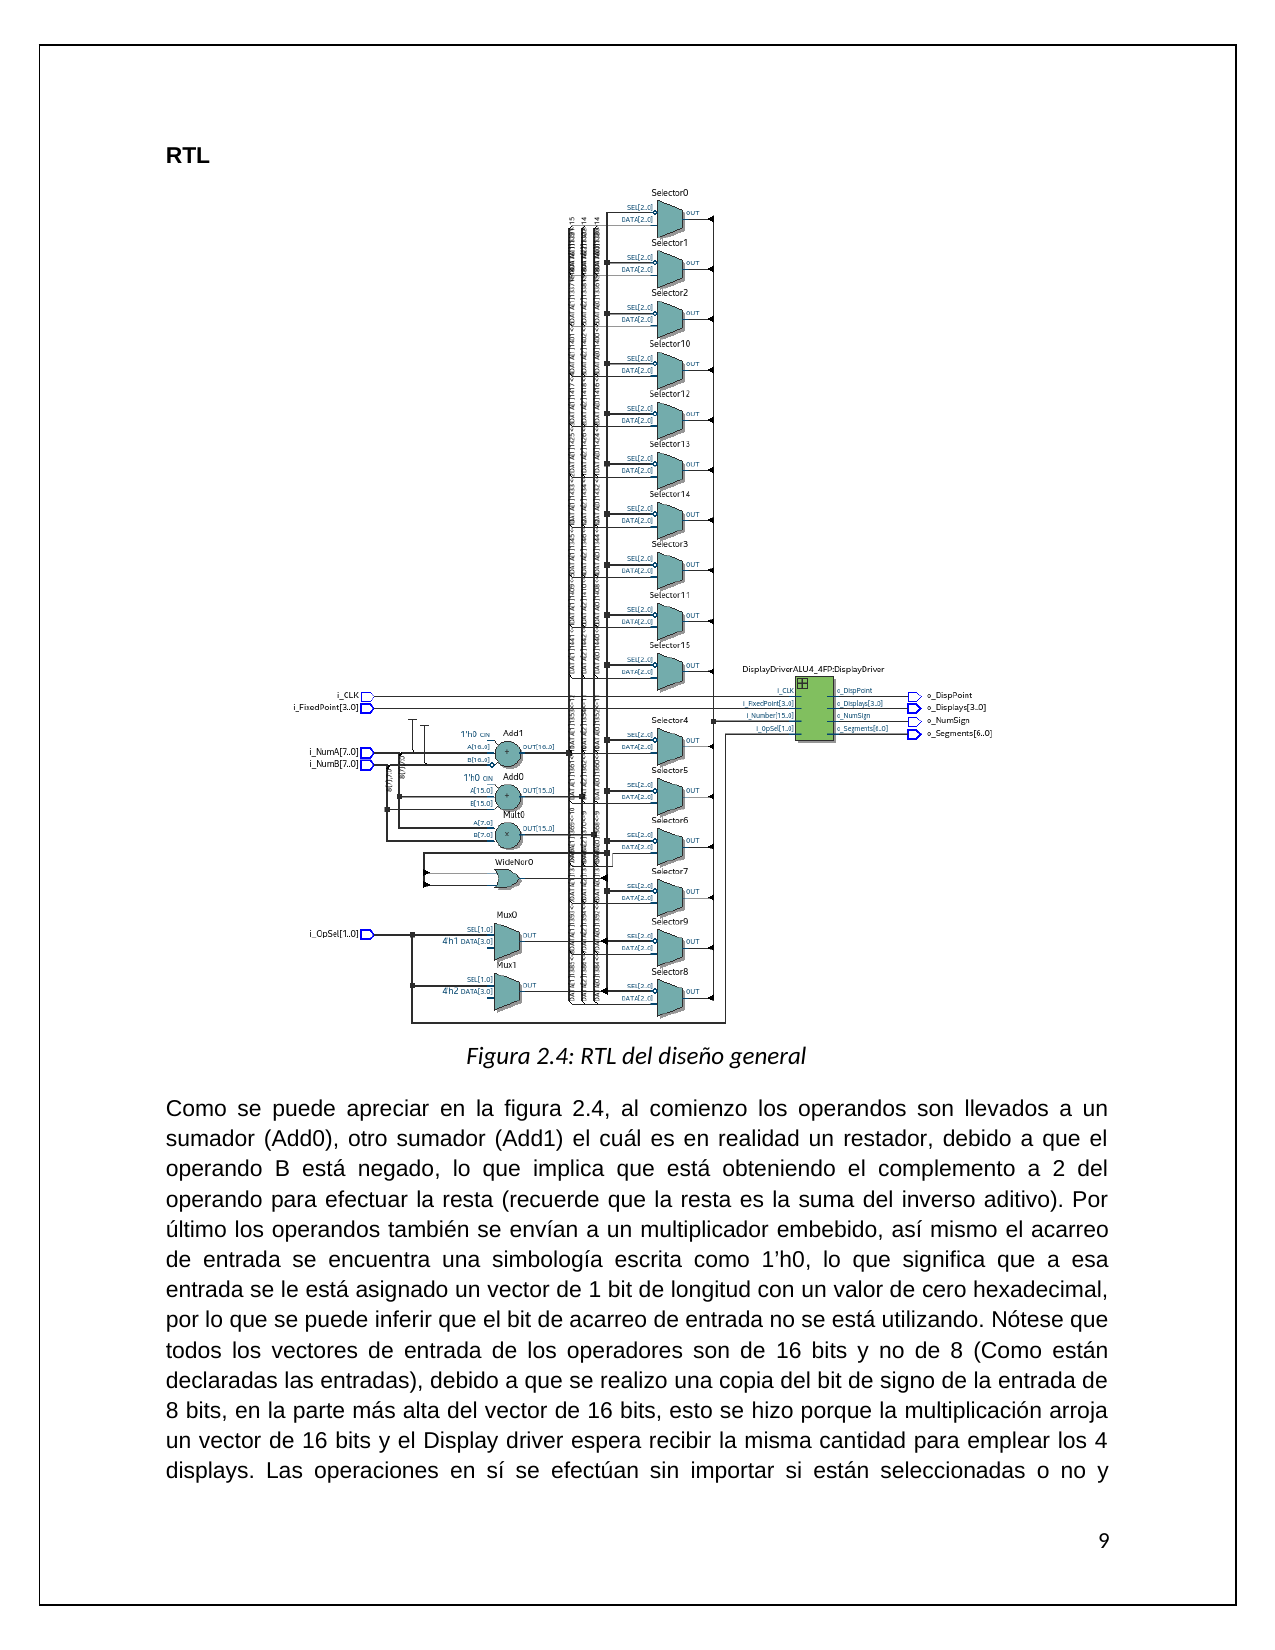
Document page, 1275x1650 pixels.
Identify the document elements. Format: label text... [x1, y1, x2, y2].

picture [271, 187, 1004, 1026]
text RTL [166, 142, 1109, 168]
text Como se puede apreciar en la figura 2.4, al comienzo los operandos son llevados a un sumador (Add0), otro sumador (Add1) el cuál es en realidad un restador, debido a que el operando B está negado, lo que implica que está obteniendo el complemento a 2 del operando para efectuar la resta (recuerde que la resta es la suma del inverso aditivo). Por último los operandos también se envían a un multiplicador embebido, así mismo el acarreo de entrada se encuentra una simbología escrita como 1’h0, lo que significa que a esa entrada se le está asignado un vector de 1 bit de longitud con un valor de cero hexadecimal, por lo que se puede inferir que el bit de acarreo de entrada no se está utilizando. Nótese que todos los vectores de entrada de los operadores son de 16 bits y no de 8 (Como están declaradas las entradas), debido a que se realizo una copia del bit de signo de la entrada de 8 bits, en la parte más alta del vector de 16 bits, esto se hizo porque la multiplicación arroja un vector de 16 bits y el Display driver espera recibir la misma cantidad para emplear los 4 displays. Las operaciones en sí se efectúan sin importar si están seleccionadas o no y [166, 1026, 1109, 1484]
text Figura 2.4: RTL del diseño general [272, 1026, 1003, 1071]
